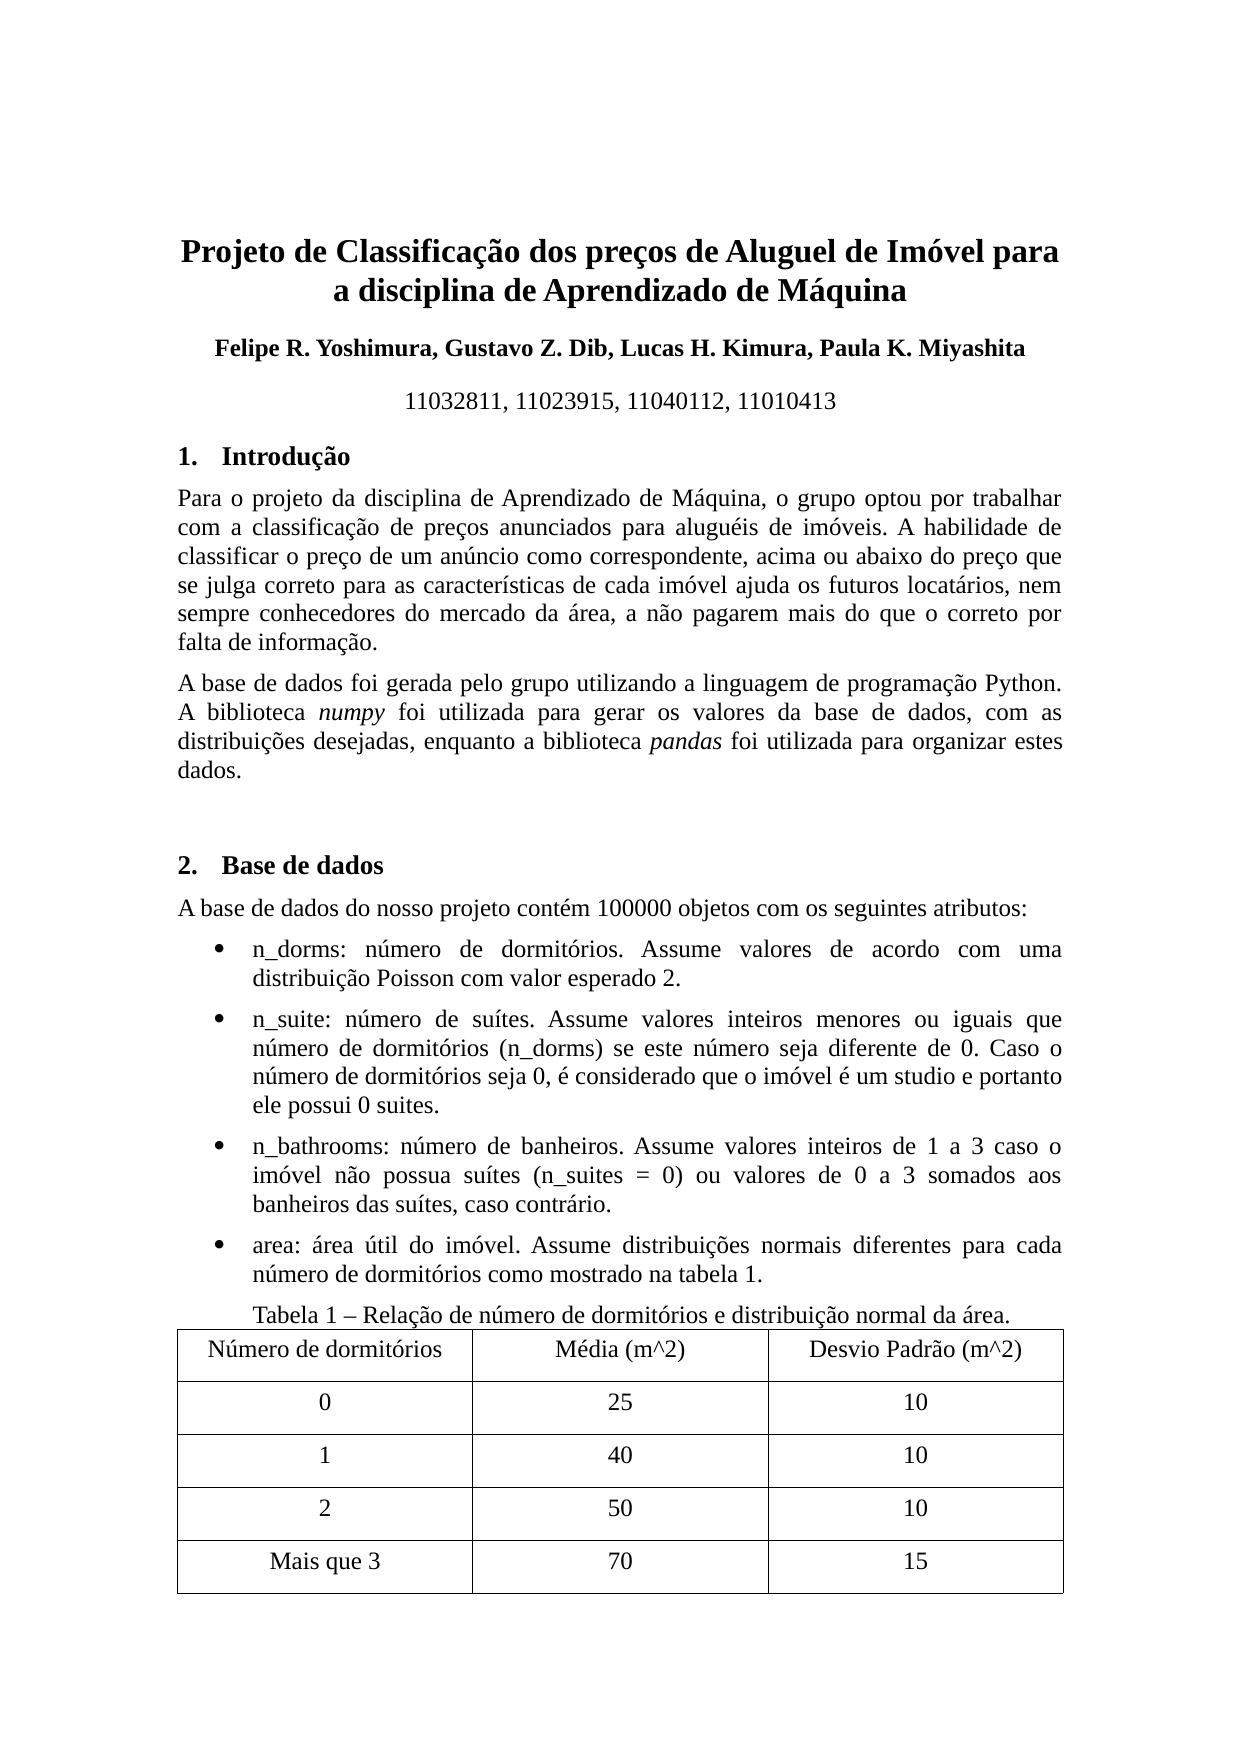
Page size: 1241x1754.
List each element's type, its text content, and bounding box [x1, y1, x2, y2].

table_cell 0 [178, 1382, 472, 1434]
table_cell 1 [178, 1435, 472, 1487]
text Felipe R. Yoshimura, Gustavo Z. Dib, Lucas H. Kimura, Paula K. Miyashita [177, 333, 1063, 362]
list n_bathrooms: número de banheiros. Assume valores inteiros de 1 a 3 caso o imóvel não possua suítes (n_suites = 0) ou valores de 0 a 3 somados aos banheiros das suítes, caso contrário. [215, 1131, 1063, 1218]
table_header Desvio Padrão (m^2) [769, 1330, 1063, 1381]
table_header Número de dormitórios [178, 1330, 472, 1381]
title Base de dados [177, 849, 1063, 881]
text A base de dados foi gerada pelo grupo utilizando a linguagem de programação Python. A biblioteca numpy foi utilizada para gerar os valores da base de dados, com as distribuições desejadas, enquanto a biblioteca pandas foi utilizada para organizar estes dados. [177, 668, 1063, 783]
title Introdução [177, 440, 1063, 471]
table_cell 70 [473, 1541, 768, 1593]
text 11032811, 11023915, 11040112, 11010413 [177, 386, 1063, 415]
text Para o projeto da disciplina de Aprendizado de Máquina, o grupo optou por trabalhar com a classificação de preços anunciados para aluguéis de imóveis. A habilidade de classificar o preço de um anúncio como correspondente, acima ou abaixo do preço que se julga correto para as características de cada imóvel ajuda os futuros locatários, nem sempre conhecedores do mercado da área, a não pagarem mais do que o correto por falta de informação. [177, 483, 1063, 656]
text A base de dados do nosso projeto contém 100000 objetos com os seguintes atributos: [177, 893, 1063, 922]
table_cell 10 [769, 1382, 1063, 1434]
table_cell 50 [473, 1488, 768, 1540]
list n_suite: número de suítes. Assume valores inteiros menores ou iguais que número de dormitórios (n_dorms) se este número seja diferente de 0. Caso o número de dormitórios seja 0, é considerado que o imóvel é um studio e portanto ele possui 0 suites. [215, 1004, 1063, 1119]
list area: área útil do imóvel. Assume distribuições normais diferentes para cada número de dormitórios como mostrado na tabela 1. [215, 1230, 1063, 1287]
table_cell 40 [473, 1435, 768, 1487]
title Projeto de Classificação dos preços de Aluguel de Imóvel para a disciplina de Aprendizado de Máquina [177, 231, 1063, 308]
table_cell 15 [769, 1541, 1063, 1593]
table_cell Mais que 3 [178, 1541, 472, 1593]
table_cell 25 [473, 1382, 768, 1434]
list n_dorms: número de dormitórios. Assume valores de acordo com uma distribuição Poisson com valor esperado 2. [215, 934, 1063, 992]
table_header Média (m^2) [473, 1330, 768, 1381]
table_cell 10 [769, 1488, 1063, 1540]
table_cell 10 [769, 1435, 1063, 1487]
table_cell 2 [178, 1488, 472, 1540]
list Tabela 1 – Relação de número de dormitórios e distribuição normal da área. [215, 1300, 1063, 1329]
